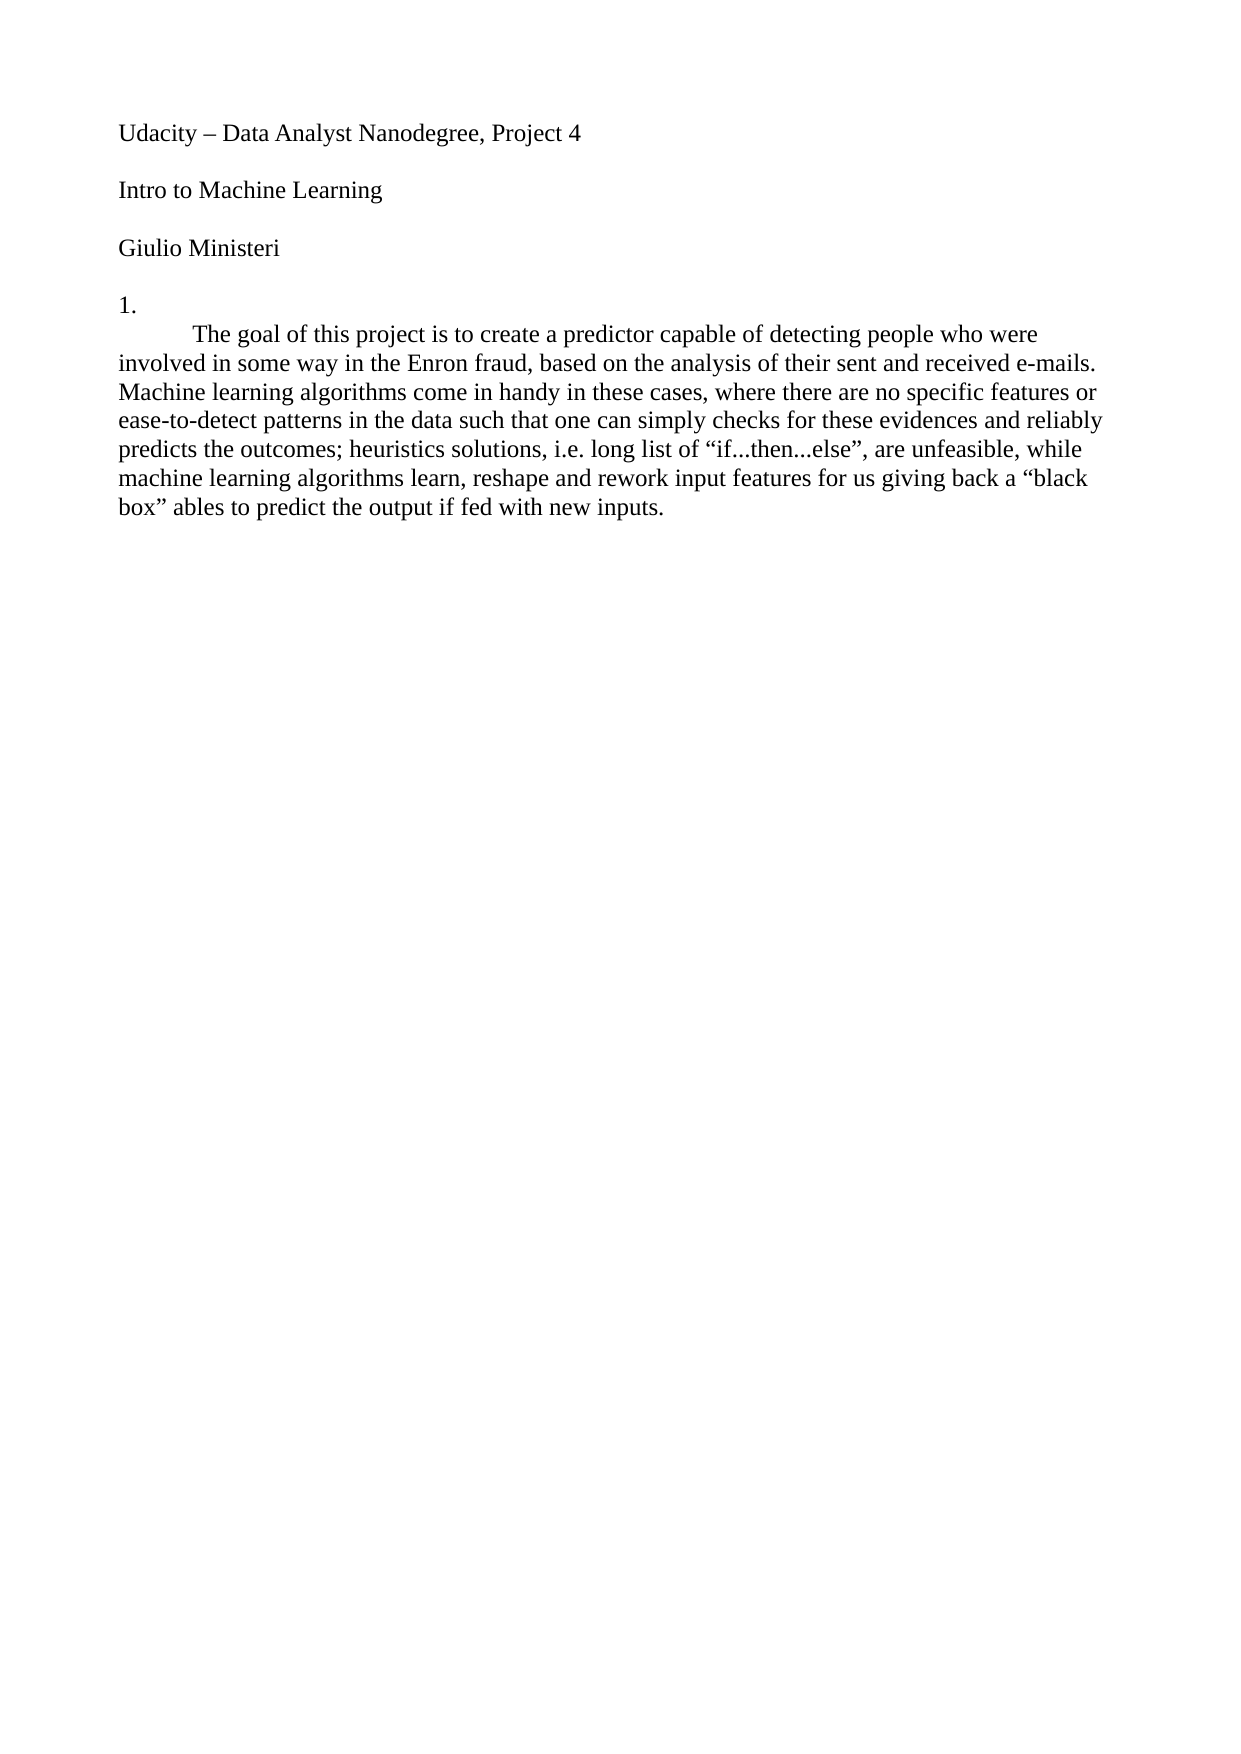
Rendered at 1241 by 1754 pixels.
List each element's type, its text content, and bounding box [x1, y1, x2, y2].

text The goal of this project is to create a predictor capable of detecting people who were involved in some way in the Enron fraud, based on the analysis of their sent and received e-mails. Machine learning algorithms come in handy in these cases, where there are no specific features or ease-to-detect patterns in the data such that one can simply checks for these evidences and reliably predicts the outcomes; heuristics solutions, i.e. long list of “if...then...else”, are unfeasible, while machine learning algorithms learn, reshape and rework input features for us giving back a “black box” ables to predict the output if fed with new inputs. [118, 319, 1122, 521]
text Giulio Ministeri [118, 233, 1122, 262]
text 1. [118, 291, 1122, 319]
text Udacity – Data Analyst Nanodegree, Project 4 [118, 118, 1122, 147]
text Intro to Machine Learning [118, 176, 1122, 204]
